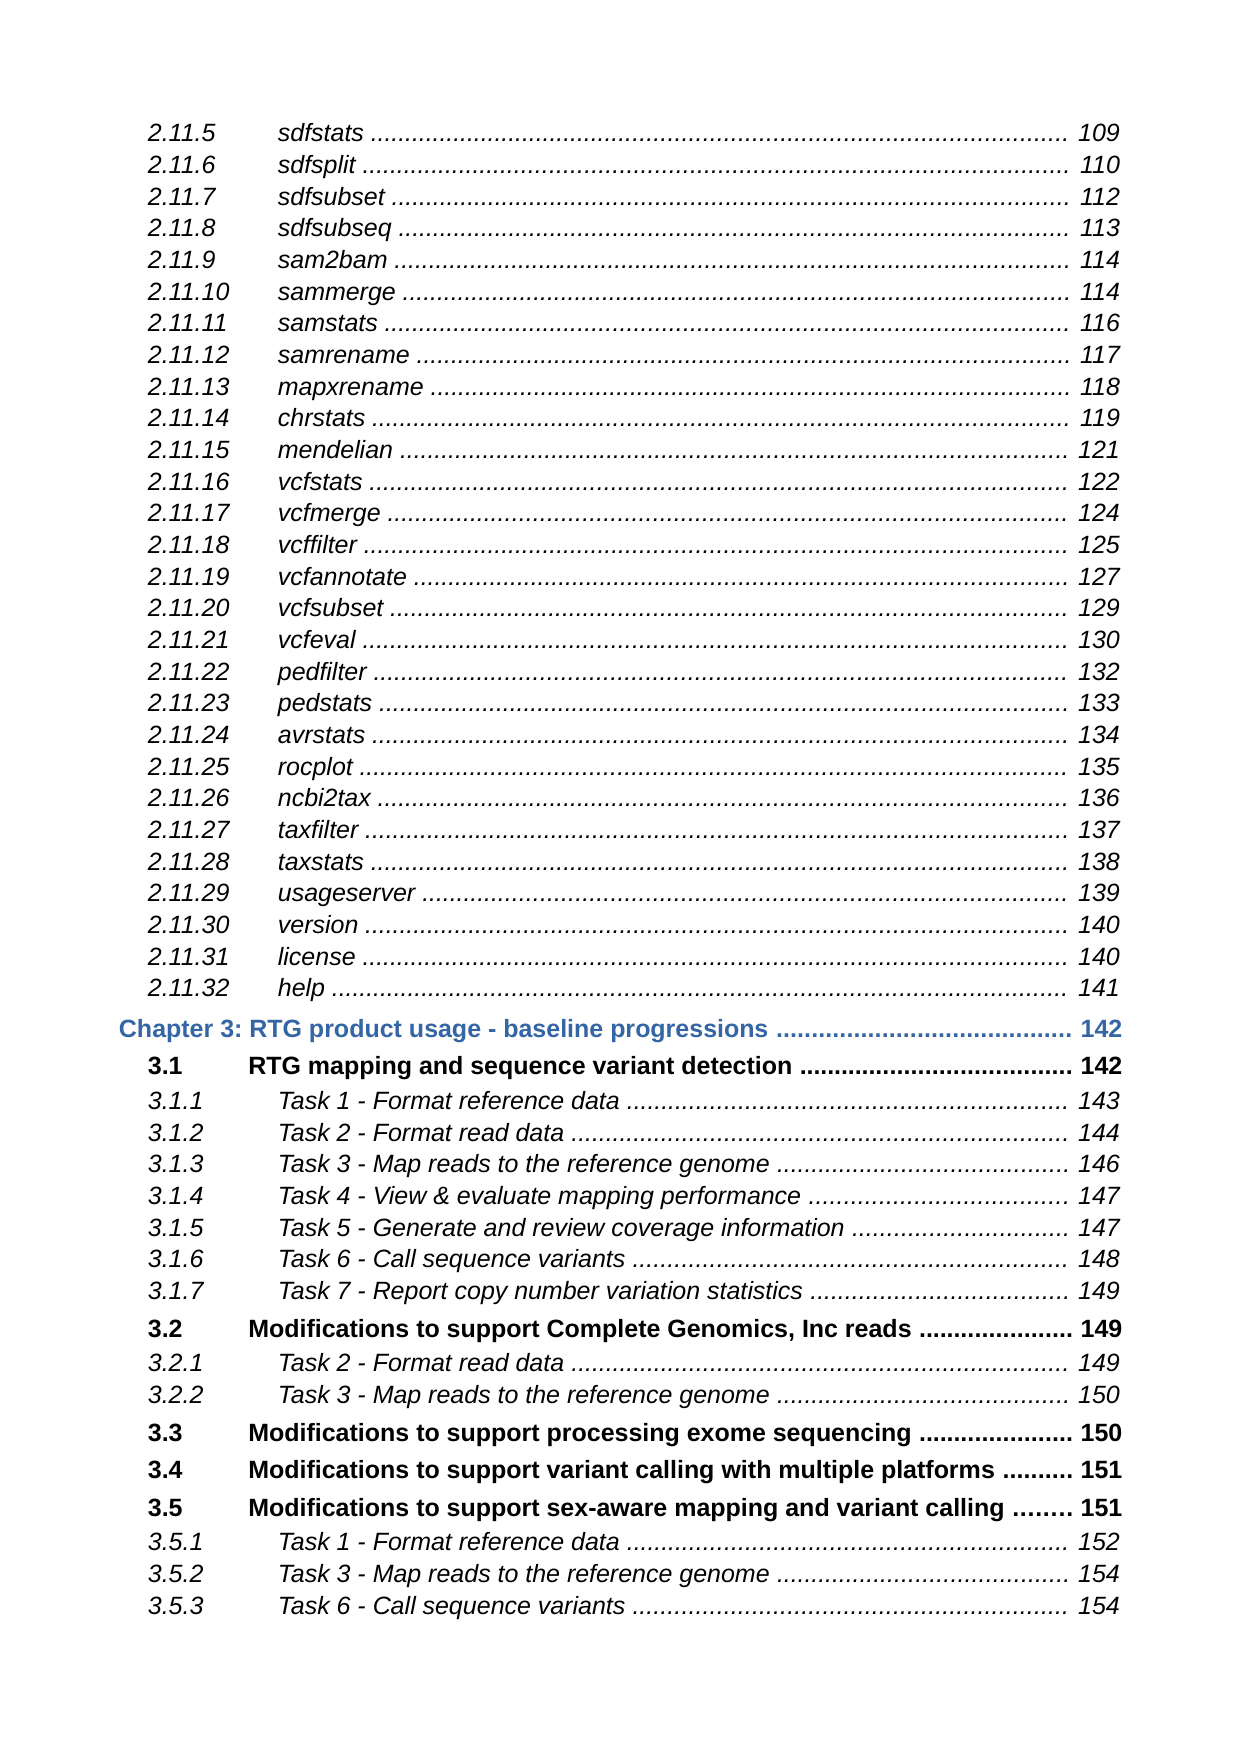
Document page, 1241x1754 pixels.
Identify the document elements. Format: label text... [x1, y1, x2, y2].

text 2.11.9 sam2bam 114 [148, 245, 1122, 273]
text 2.11.32 help 141 [148, 973, 1122, 1002]
text 2.11.21 vcfeval 130 [148, 625, 1122, 653]
text 2.11.15 mendelian 121 [148, 435, 1122, 463]
text 2.11.30 version 140 [148, 910, 1122, 938]
text 2.11.19 vcfannotate 127 [148, 561, 1122, 590]
text 2.11.28 taxstats 138 [148, 846, 1122, 875]
text 3.2 Modifications to support Complete Genomics, Inc reads 149 [148, 1313, 1122, 1342]
text 3.5 Modifications to support sex-aware mapping and variant calling 151 [148, 1493, 1122, 1521]
text 2.11.27 taxfilter 137 [148, 815, 1122, 843]
text 2.11.26 ncbi2tax 136 [148, 783, 1122, 812]
text 2.11.12 samrename 117 [148, 340, 1122, 368]
text 3.5.2 Task 3 - Map reads to the reference genome 154 [148, 1559, 1122, 1588]
text 3.3 Modifications to support processing exome sequencing 150 [148, 1417, 1122, 1446]
text 2.11.22 pedfilter 132 [148, 656, 1122, 685]
text 3.5.3 Task 6 - Call sequence variants 154 [148, 1591, 1122, 1619]
text 3.2.1 Task 2 - Format read data 149 [148, 1348, 1122, 1377]
text 2.11.11 samstats 116 [148, 308, 1122, 337]
text 2.11.17 vcfmerge 124 [148, 498, 1122, 527]
text 3.1.3 Task 3 - Map reads to the reference genome 146 [148, 1149, 1122, 1178]
text 3.4 Modifications to support variant calling with multiple platforms 151 [148, 1455, 1122, 1484]
text 2.11.18 vcffilter 125 [148, 530, 1122, 558]
text 2.11.23 pedstats 133 [148, 688, 1122, 717]
text 3.1.1 Task 1 - Format reference data 143 [148, 1086, 1122, 1115]
text 3.1 RTG mapping and sequence variant detection 142 [148, 1051, 1122, 1080]
text 2.11.20 vcfsubset 129 [148, 593, 1122, 622]
text 2.11.8 sdfsubseq 113 [148, 213, 1122, 242]
text 2.11.24 avrstats 134 [148, 720, 1122, 748]
text 3.2.2 Task 3 - Map reads to the reference genome 150 [148, 1380, 1122, 1409]
text Chapter 3: RTG product usage - baseline progressions 142 [119, 1014, 1122, 1042]
text 2.11.10 sammerge 114 [148, 276, 1122, 305]
text 2.11.6 sdfsplit 110 [148, 150, 1122, 178]
text 3.1.4 Task 4 - View & evaluate mapping performance 147 [148, 1181, 1122, 1210]
text 3.5.1 Task 1 - Format reference data 152 [148, 1527, 1122, 1556]
text 3.1.7 Task 7 - Report copy number variation statistics 149 [148, 1276, 1122, 1305]
text 3.1.6 Task 6 - Call sequence variants 148 [148, 1244, 1122, 1273]
text 2.11.7 sdfsubset 112 [148, 181, 1122, 210]
text 2.11.31 license 140 [148, 941, 1122, 970]
text 3.1.2 Task 2 - Format read data 144 [148, 1118, 1122, 1146]
text 2.11.13 mapxrename 118 [148, 371, 1122, 400]
text 2.11.16 vcfstats 122 [148, 466, 1122, 495]
text 2.11.14 chrstats 119 [148, 403, 1122, 432]
text 2.11.25 rocplot 135 [148, 751, 1122, 780]
text 2.11.5 sdfstats 109 [148, 118, 1122, 147]
text 3.1.5 Task 5 - Generate and review coverage information 147 [148, 1213, 1122, 1241]
text 2.11.29 usageserver 139 [148, 878, 1122, 907]
